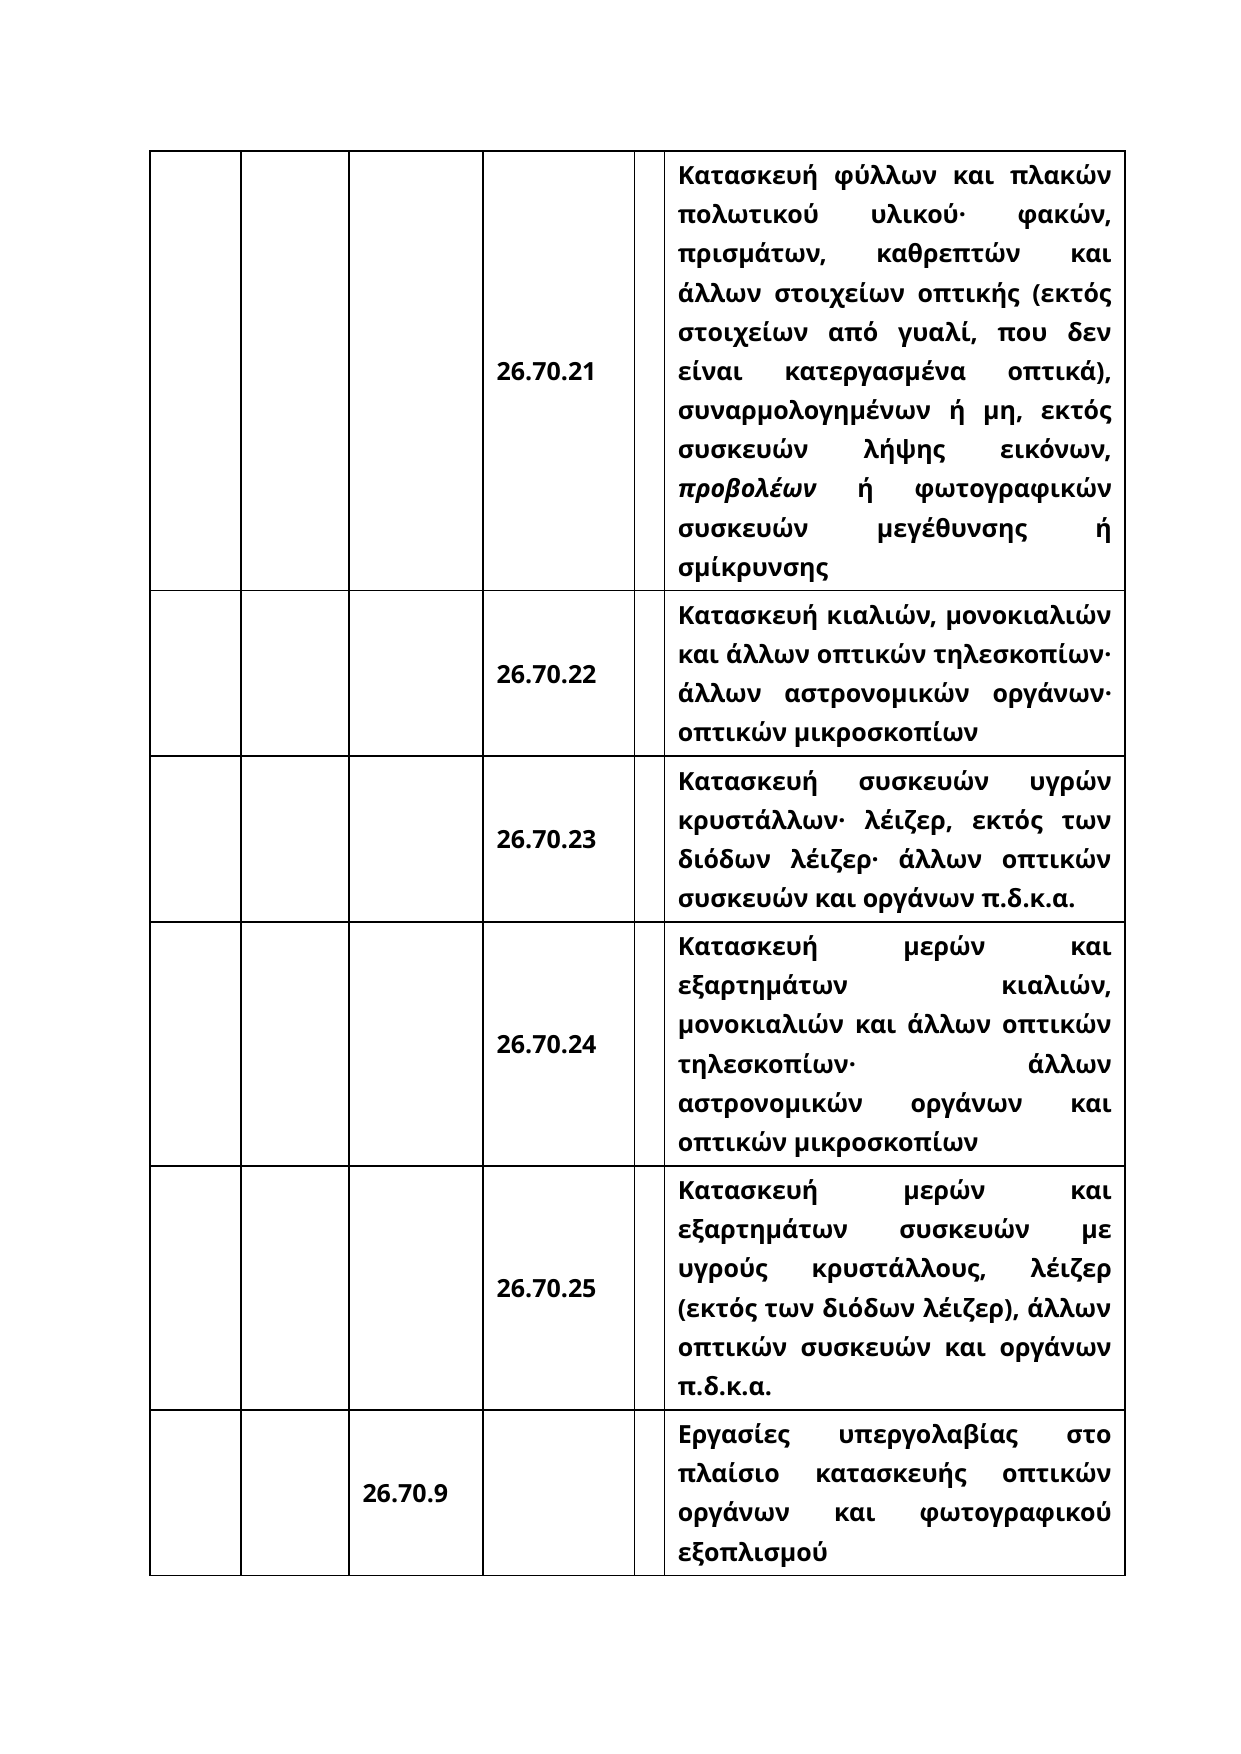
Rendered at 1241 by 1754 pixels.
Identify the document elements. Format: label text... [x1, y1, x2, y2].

table_cell [151, 1411, 240, 1574]
table_cell [635, 923, 664, 1165]
table_cell [635, 757, 664, 921]
table_cell [350, 923, 482, 1165]
table_cell [151, 757, 240, 921]
table_cell [242, 591, 348, 755]
table_cell Κατασκευή φύλλων και πλακών πολωτικού υλικού· φακών, πρισμάτων, καθρεπτών και άλλων στοιχείων οπτικής (εκτός στοιχείων από γυαλί, που δεν είναι κατεργασμένα οπτικά), συναρμολογημένων ή μη, εκτός συσκευών λήψης εικόνων, προβολέων ή φωτογραφικών συσκευών μεγέθυνσης ή σμίκρυνσης [665, 152, 1124, 590]
table_cell [350, 757, 482, 921]
table_cell Εργασίες υπεργολαβίας στο πλαίσιο κατασκευής οπτικών οργάνων και φωτογραφικού εξοπλισμού [665, 1411, 1124, 1574]
table_cell [242, 923, 348, 1165]
table_cell 26.70.23 [484, 757, 634, 921]
table_cell [151, 152, 240, 590]
table_cell [242, 1167, 348, 1409]
table_cell [350, 1167, 482, 1409]
table_cell [484, 1411, 634, 1574]
table_cell 26.70.25 [484, 1167, 634, 1409]
table_cell [635, 1411, 664, 1574]
table_cell [242, 1411, 348, 1574]
table_cell [242, 757, 348, 921]
table_cell [635, 1167, 664, 1409]
table_cell Κατασκευή μερών και εξαρτημάτων κιαλιών, μονοκιαλιών και άλλων οπτικών τηλεσκοπίων· άλλων αστρονομικών οργάνων και οπτικών μικροσκοπίων [665, 923, 1124, 1165]
table_cell 26.70.24 [484, 923, 634, 1165]
table_cell 26.70.9 [350, 1411, 482, 1574]
table_cell [350, 152, 482, 590]
table_cell [242, 152, 348, 590]
table_cell Κατασκευή μερών και εξαρτημάτων συσκευών με υγρούς κρυστάλλους, λέιζερ (εκτός των διόδων λέιζερ), άλλων οπτικών συσκευών και οργάνων π.δ.κ.α. [665, 1167, 1124, 1409]
table_cell Κατασκευή συσκευών υγρών κρυστάλλων· λέιζερ, εκτός των διόδων λέιζερ· άλλων οπτικών συσκευών και οργάνων π.δ.κ.α. [665, 757, 1124, 921]
table_cell [151, 923, 240, 1165]
table_cell Κατασκευή κιαλιών, μονοκιαλιών και άλλων οπτικών τηλεσκοπίων· άλλων αστρονομικών οργάνων· οπτικών μικροσκοπίων [665, 591, 1124, 755]
table_cell 26.70.21 [484, 152, 634, 590]
table_cell [635, 591, 664, 755]
table_cell [350, 591, 482, 755]
table_cell [151, 591, 240, 755]
table_cell [635, 152, 664, 590]
table_cell [151, 1167, 240, 1409]
table_cell 26.70.22 [484, 591, 634, 755]
